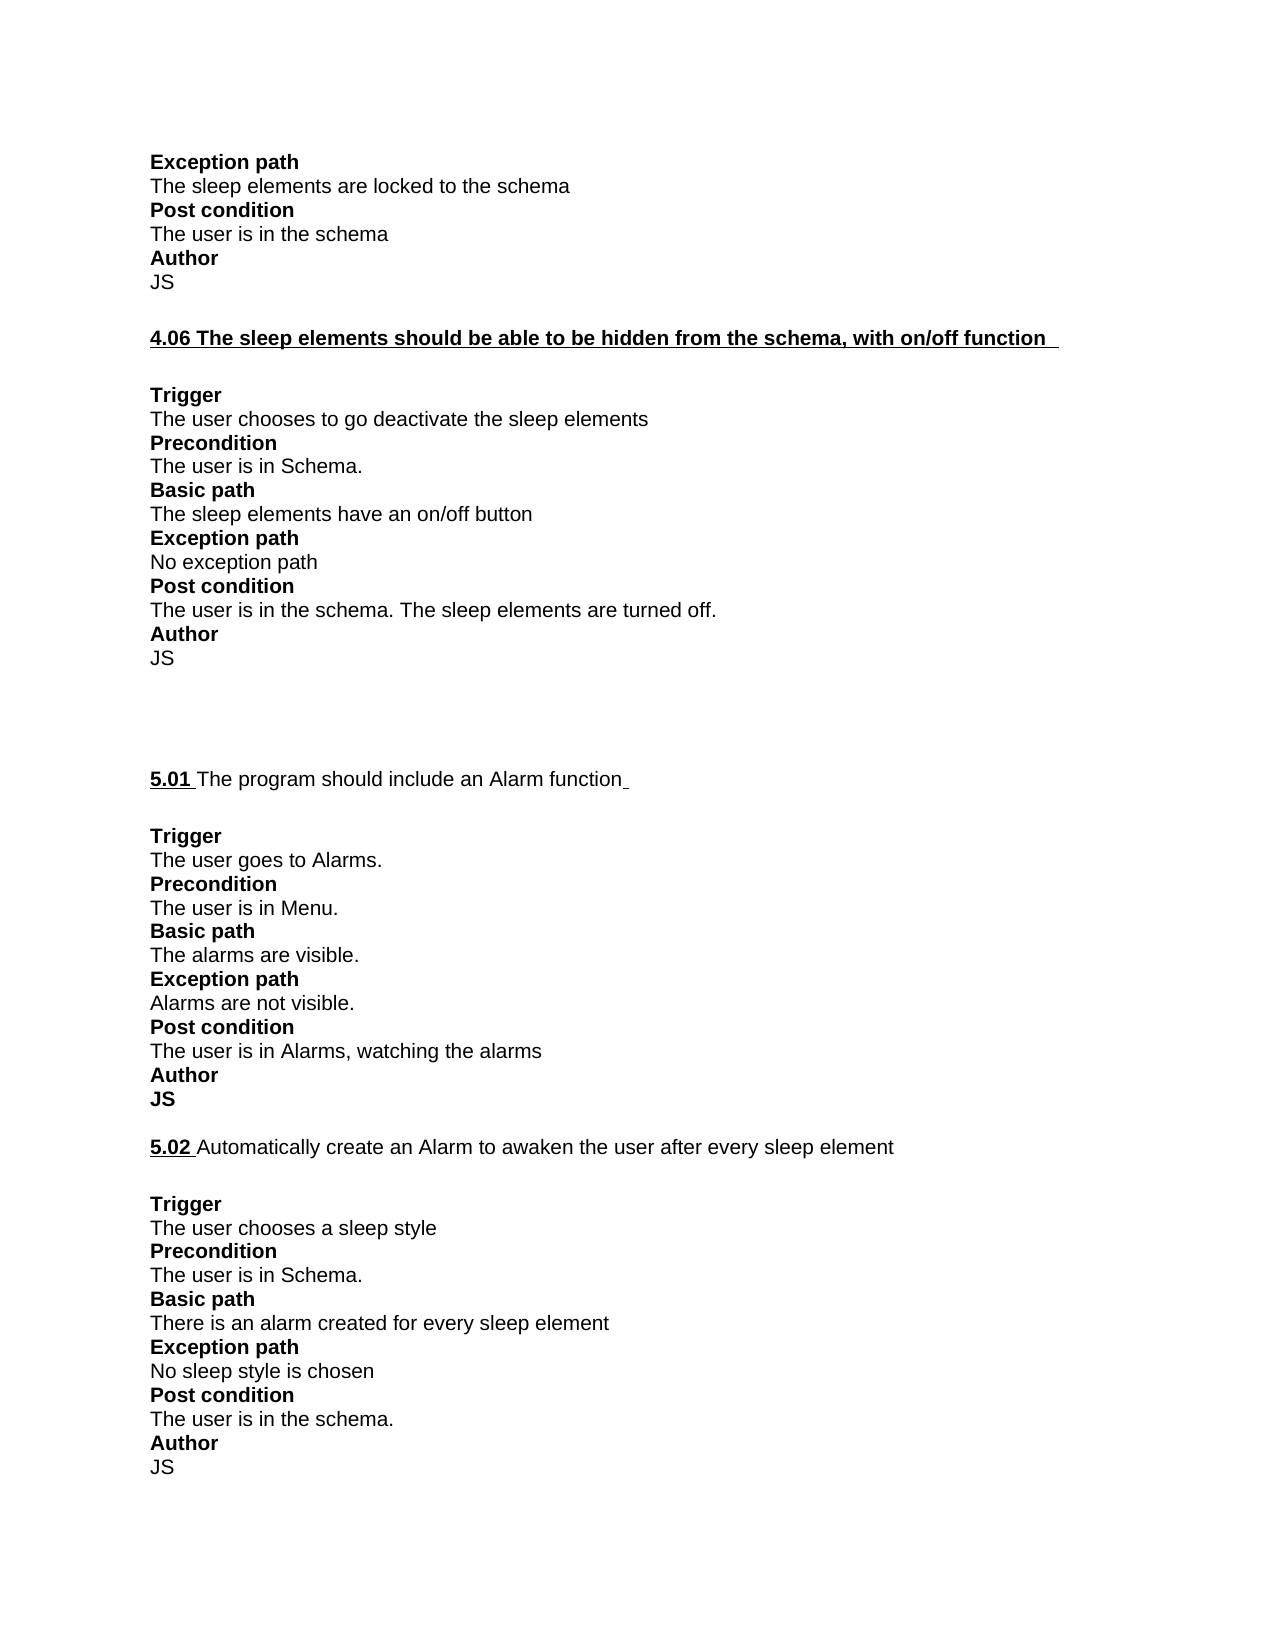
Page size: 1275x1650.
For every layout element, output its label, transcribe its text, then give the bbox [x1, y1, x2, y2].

text Exception path The sleep elements are locked to the schema Post condition The user is in the schema Author JS 4.06 The sleep elements should be able to be hidden from the schema, with on/off function Trigger The user chooses to go deactivate the sleep elements Precondition The user is in Schema. Basic path The sleep elements have an on/off button Exception path No exception path Post condition The user is in the schema. The sleep elements are turned off. Author JS 5.01 The program should include an Alarm function Trigger The user goes to Alarms. Precondition The user is in Menu. Basic path The alarms are visible. Exception path Alarms are not visible. Post condition The user is in Alarms, watching the alarms Author JS 5.02 Automatically create an Alarm to awaken the user after every sleep element Trigger The user chooses a sleep style Precondition The user is in Schema. Basic path There is an alarm created for every sleep element Exception path No sleep style is chosen Post condition The user is in the schema. Author JS [150, 150, 1125, 1479]
